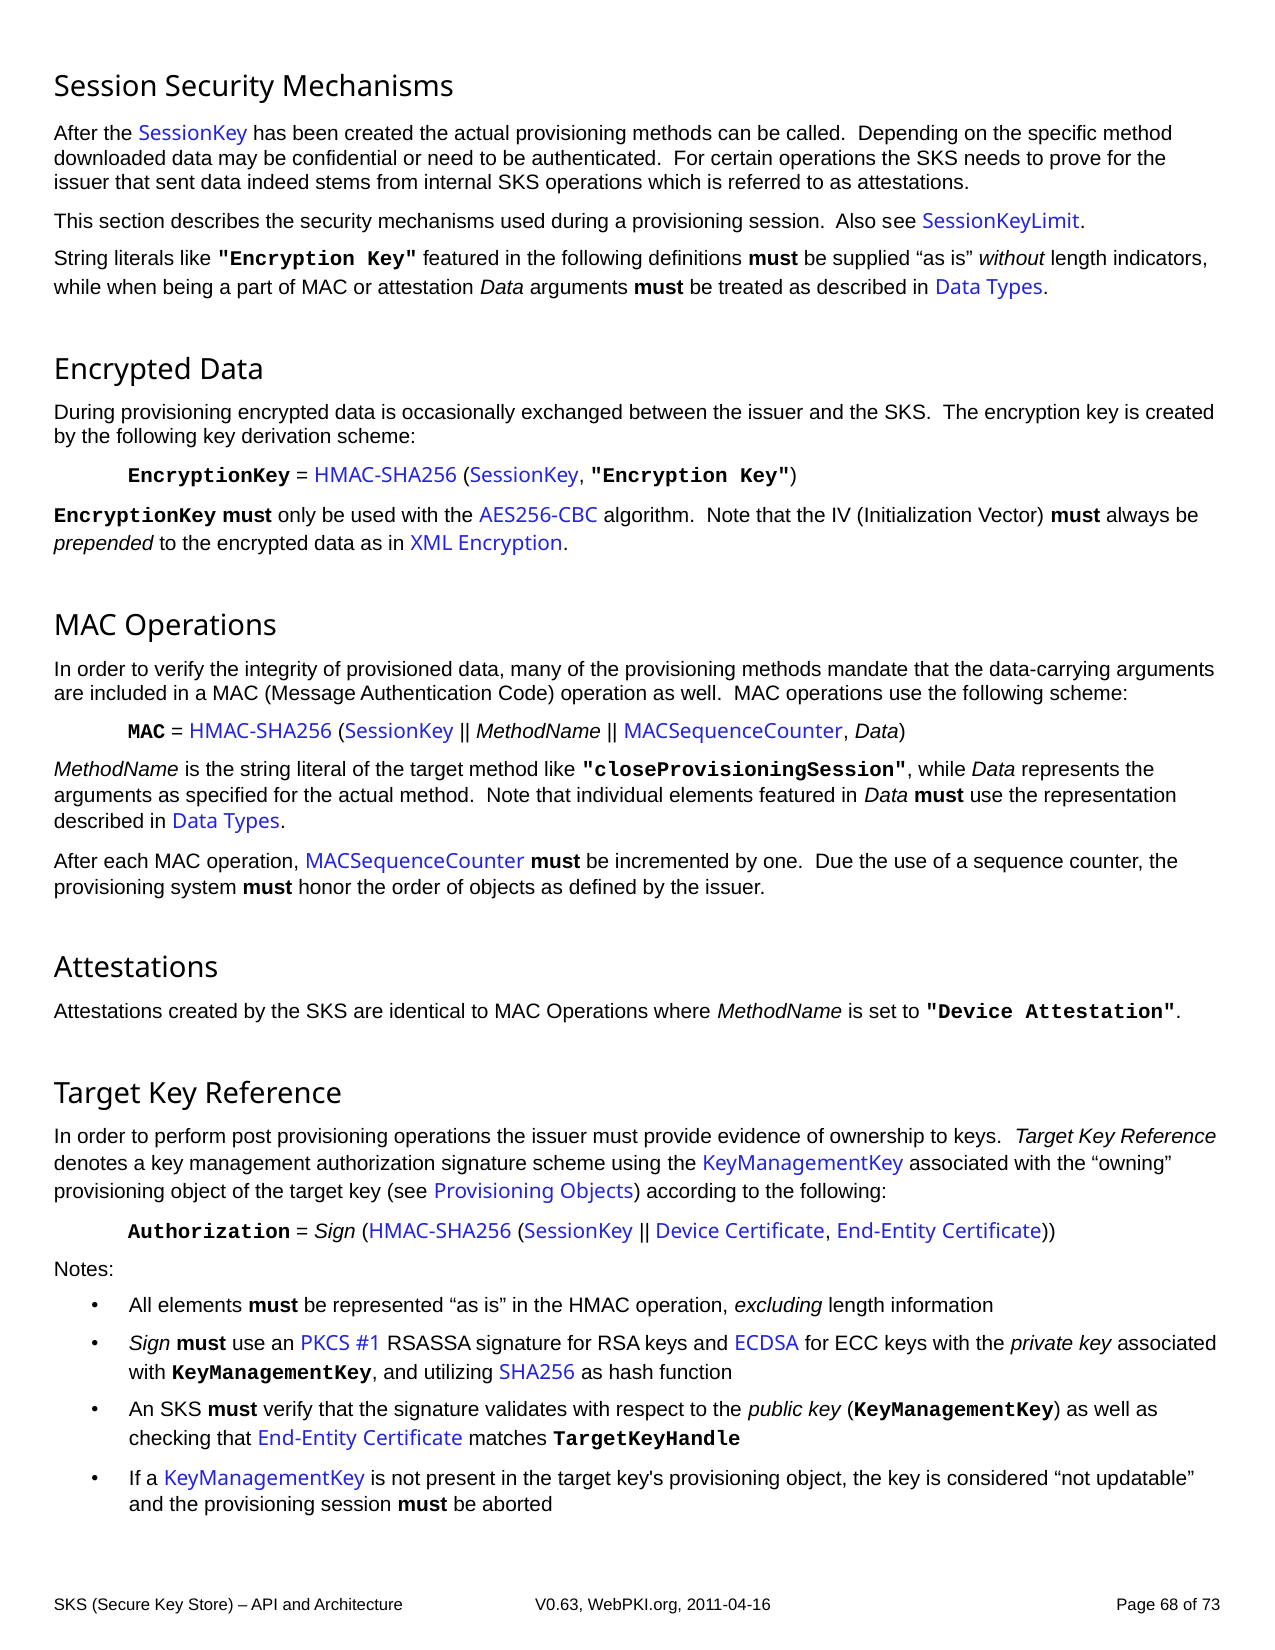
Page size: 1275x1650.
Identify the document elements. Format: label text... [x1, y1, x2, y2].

text In order to perform post provisioning operations the issuer must provide evidence of ownership to keys. Target Key Reference denotes a key management authorization signature scheme using the KeyManagementKey associated with the “owning” provisioning object of the target key (see Provisioning Objects) according to the following: [54, 1124, 1221, 1205]
subtitle Session Security Mechanisms [54, 66, 1221, 105]
text After the SessionKey has been created the actual provisioning methods can be called. Depending on the specific method downloaded data may be confidential or need to be authenticated. For certain operations the SKS needs to prove for the issuer that sent data indeed stems from internal SKS operations which is referred to as attestations. [54, 118, 1221, 194]
text In order to verify the integrity of provisioned data, many of the provisioning methods mandate that the data-carrying arguments are included in a MAC (Message Authentication Code) operation as well. MAC operations use the following scheme: [54, 657, 1221, 704]
list Sign must use an PKCS #1 RSASSA signature for RSA keys and ECDSA for ECC keys with the private key associated with KeyManagementKey, and utilizing SHA256 as hash function [91, 1328, 1221, 1385]
text String literals like "Encryption Key" featured in the following definitions must be supplied “as is” without length indicators, while when being a part of MAC or attestation Data arguments must be treated as described in Data Types. [54, 246, 1221, 300]
text EncryptionKey = HMAC-SHA256 (SessionKey, "Encryption Key") [54, 460, 1221, 488]
list An SKS must verify that the signature validates with respect to the public key (KeyManagementKey) as well as checking that End-Entity Certificate matches TargetKeyHandle [91, 1397, 1221, 1452]
text Notes: [54, 1257, 1221, 1281]
subtitle Attestations [54, 946, 1221, 986]
subtitle MAC Operations [54, 604, 1221, 644]
text After each MAC operation, MACSequenceCounter must be incremented by one. Due the use of a sequence counter, the provisioning system must honor the order of objects as defined by the issuer. [54, 847, 1221, 899]
subtitle Encrypted Data [54, 348, 1221, 388]
list All elements must be represented “as is” in the HMAC operation, excluding length information [91, 1293, 1221, 1317]
text Authorization = Sign (HMAC-SHA256 (SessionKey || Device Certificate, End-Entity Certificate)) [54, 1217, 1221, 1245]
list If a KeyManagementKey is not present in the target key's provisioning object, the key is considered “not updatable” and the provisioning session must be aborted [91, 1463, 1221, 1516]
subtitle Target Key Reference [54, 1072, 1221, 1112]
text This section describes the security mechanisms used during a provisioning session. Also see SessionKeyLimit. [54, 206, 1221, 234]
text MethodName is the string literal of the target method like "closeProvisioningSession", while Data represents the arguments as specified for the actual method. Note that individual elements featured in Data must use the representation described in Data Types. [54, 757, 1221, 835]
text MAC = HMAC-SHA256 (SessionKey || MethodName || MACSequenceCounter, Data) [54, 716, 1221, 745]
text During provisioning encrypted data is occasionally exchanged between the issuer and the SKS. The encryption key is created by the following key derivation scheme: [54, 400, 1221, 448]
text EncryptionKey must only be used with the AES256-CBC algorithm. Note that the IV (Initialization Vector) must always be prepended to the encrypted data as in XML Encryption. [54, 500, 1221, 557]
text Attestations created by the SKS are identical to MAC Operations where MethodName is set to "Device Attestation". [54, 998, 1221, 1024]
